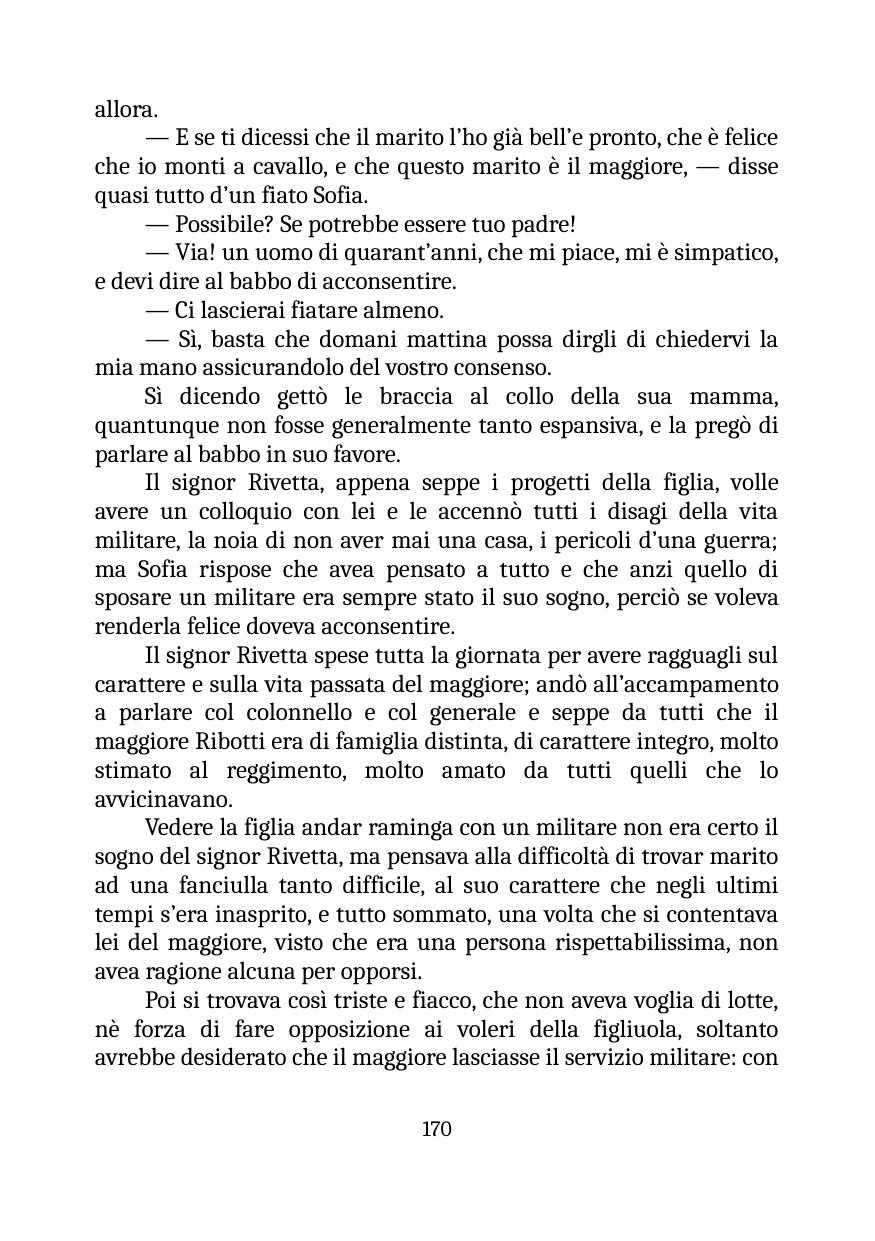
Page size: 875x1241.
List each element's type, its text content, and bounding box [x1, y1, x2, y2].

text — Possibile? Se potrebbe essere tuo padre! [94, 209, 779, 238]
text Il signor Rivetta spese tutta la giornata per avere ragguagli sul carattere e sulla vita passata del maggiore; andò all’accampamento a parlare col colonnello e col generale e seppe da tutti che il maggiore Ribotti era di famiglia distinta, di carattere integro, molto stimato al reggimento, molto amato da tutti quelli che lo avvicinavano. [94, 641, 779, 813]
text Il signor Rivetta, appena seppe i progetti della figlia, volle avere un colloquio con lei e le accennò tutti i disagi della vita militare, la noia di non aver mai una casa, i pericoli d’una guerra; ma Sofia rispose che avea pensato a tutto e che anzi quello di sposare un militare era sempre stato il suo sogno, perciò se voleva renderla felice doveva acconsentire. [94, 468, 779, 641]
text Poi si trovava così triste e fiacco, che non aveva voglia di lotte, nè forza di fare opposizione ai voleri della figliuola, soltanto avrebbe desiderato che il maggiore lasciasse il servizio militare: con [94, 986, 779, 1072]
text — Ci lascierai fiatare almeno. [94, 296, 779, 324]
text — Sì, basta che domani mattina possa dirgli di chiedervi la mia mano assicurandolo del vostro consenso. [94, 324, 779, 382]
text allora. [94, 94, 779, 123]
text Vedere la figlia andar raminga con un militare non era certo il sogno del signor Rivetta, ma pensava alla difficoltà di trovar marito ad una fanciulla tanto difficile, al suo carattere che negli ultimi tempi s’era inasprito, e tutto sommato, una volta che si contentava lei del maggiore, visto che era una persona rispettabilissima, non avea ragione alcuna per opporsi. [94, 813, 779, 986]
text Sì dicendo gettò le braccia al collo della sua mamma, quantunque non fosse generalmente tanto espansiva, e la pregò di parlare al babbo in suo favore. [94, 382, 779, 468]
text — E se ti dicessi che il marito l’ho già bell’e pronto, che è felice che io monti a cavallo, e che questo marito è il maggiore, — disse quasi tutto d’un fiato Sofia. [94, 123, 779, 209]
text — Via! un uomo di quarant’anni, che mi piace, mi è simpatico, e devi dire al babbo di acconsentire. [94, 238, 779, 296]
